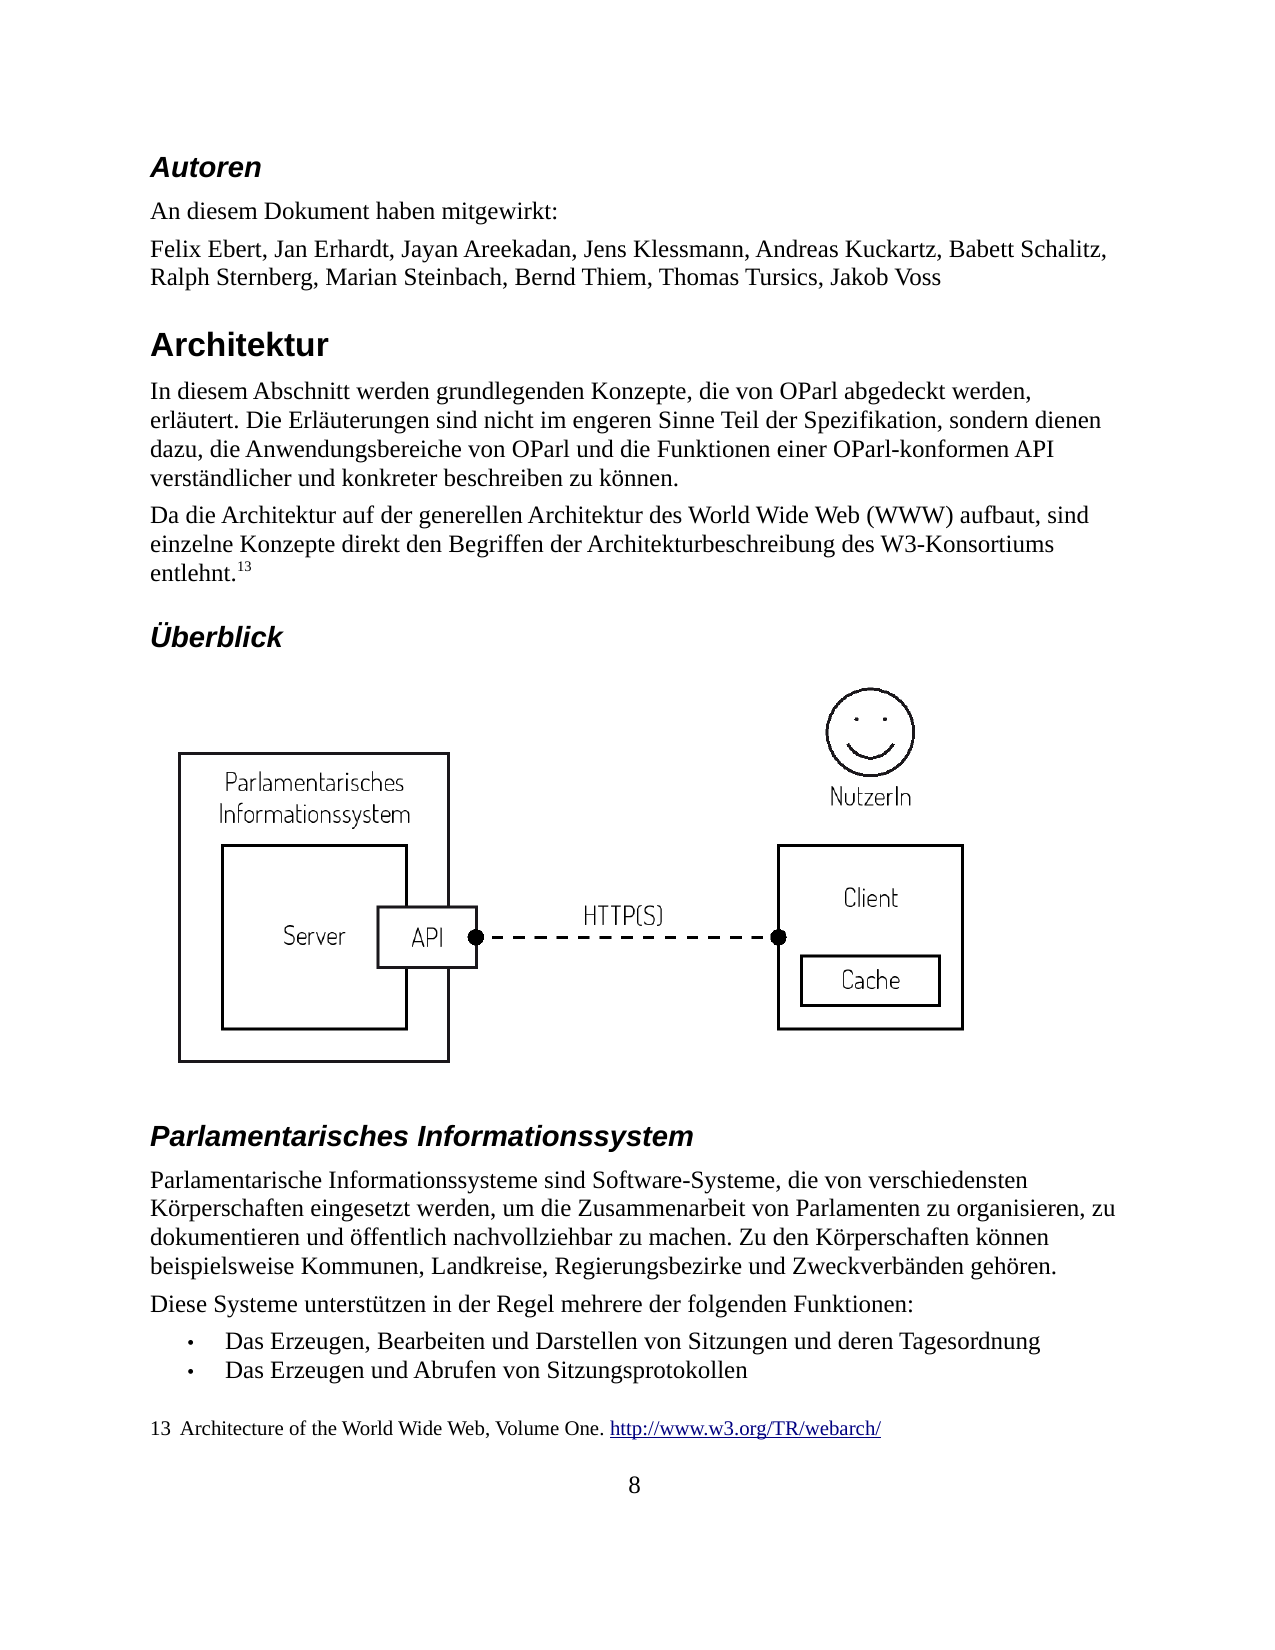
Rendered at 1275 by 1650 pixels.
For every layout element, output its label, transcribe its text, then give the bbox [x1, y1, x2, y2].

picture [150, 666, 990, 1094]
list Das Erzeugen, Bearbeiten und Darstellen von Sitzungen und deren Tagesordnung [187, 1326, 1125, 1355]
subtitle Architektur [150, 325, 1125, 364]
subtitle Autoren [150, 150, 1125, 183]
text Parlamentarische Informationssysteme sind Software-Systeme, die von verschiedensten Körperschaften eingesetzt werden, um die Zusammenarbeit von Parlamenten zu organisieren, zu dokumentieren und öffentlich nachvollziehbar zu machen. Zu den Körperschaften können beispielsweise Kommunen, Landkreise, Regierungsbezirke und Zweckverbänden gehören. [150, 1165, 1125, 1280]
text Architecture of the World Wide Web, Volume One. http://www.w3.org/TR/webarch/ [150, 1416, 1125, 1440]
list Das Erzeugen und Abrufen von Sitzungsprotokollen [187, 1355, 1125, 1384]
text In diesem Abschnitt werden grundlegenden Konzepte, die von OParl abgedeckt werden, erläutert. Die Erläuterungen sind nicht im engeren Sinne Teil der Spezifikation, sondern dienen dazu, die Anwendungsbereiche von OParl und die Funktionen einer OParl-konformen API verständlicher und konkreter beschreiben zu können. [150, 376, 1125, 491]
text Felix Ebert, Jan Erhardt, Jayan Areekadan, Jens Klessmann, Andreas Kuckartz, Babett Schalitz, Ralph Sternberg, Marian Steinbach, Bernd Thiem, Thomas Tursics, Jakob Voss [150, 234, 1125, 291]
text Da die Architektur auf der generellen Architektur des World Wide Web (WWW) aufbaut, sind einzelne Konzepte direkt den Begriffen der Architekturbeschreibung des W3-Konsortiums entlehnt. [150, 500, 1125, 587]
text An diesem Dokument haben mitgewirkt: [150, 196, 1125, 225]
subtitle Parlamentarisches Informationssystem [150, 1119, 1125, 1152]
text Diese Systeme unterstützen in der Regel mehrere der folgenden Funktionen: [150, 1289, 1125, 1317]
subtitle Überblick [150, 621, 1125, 654]
